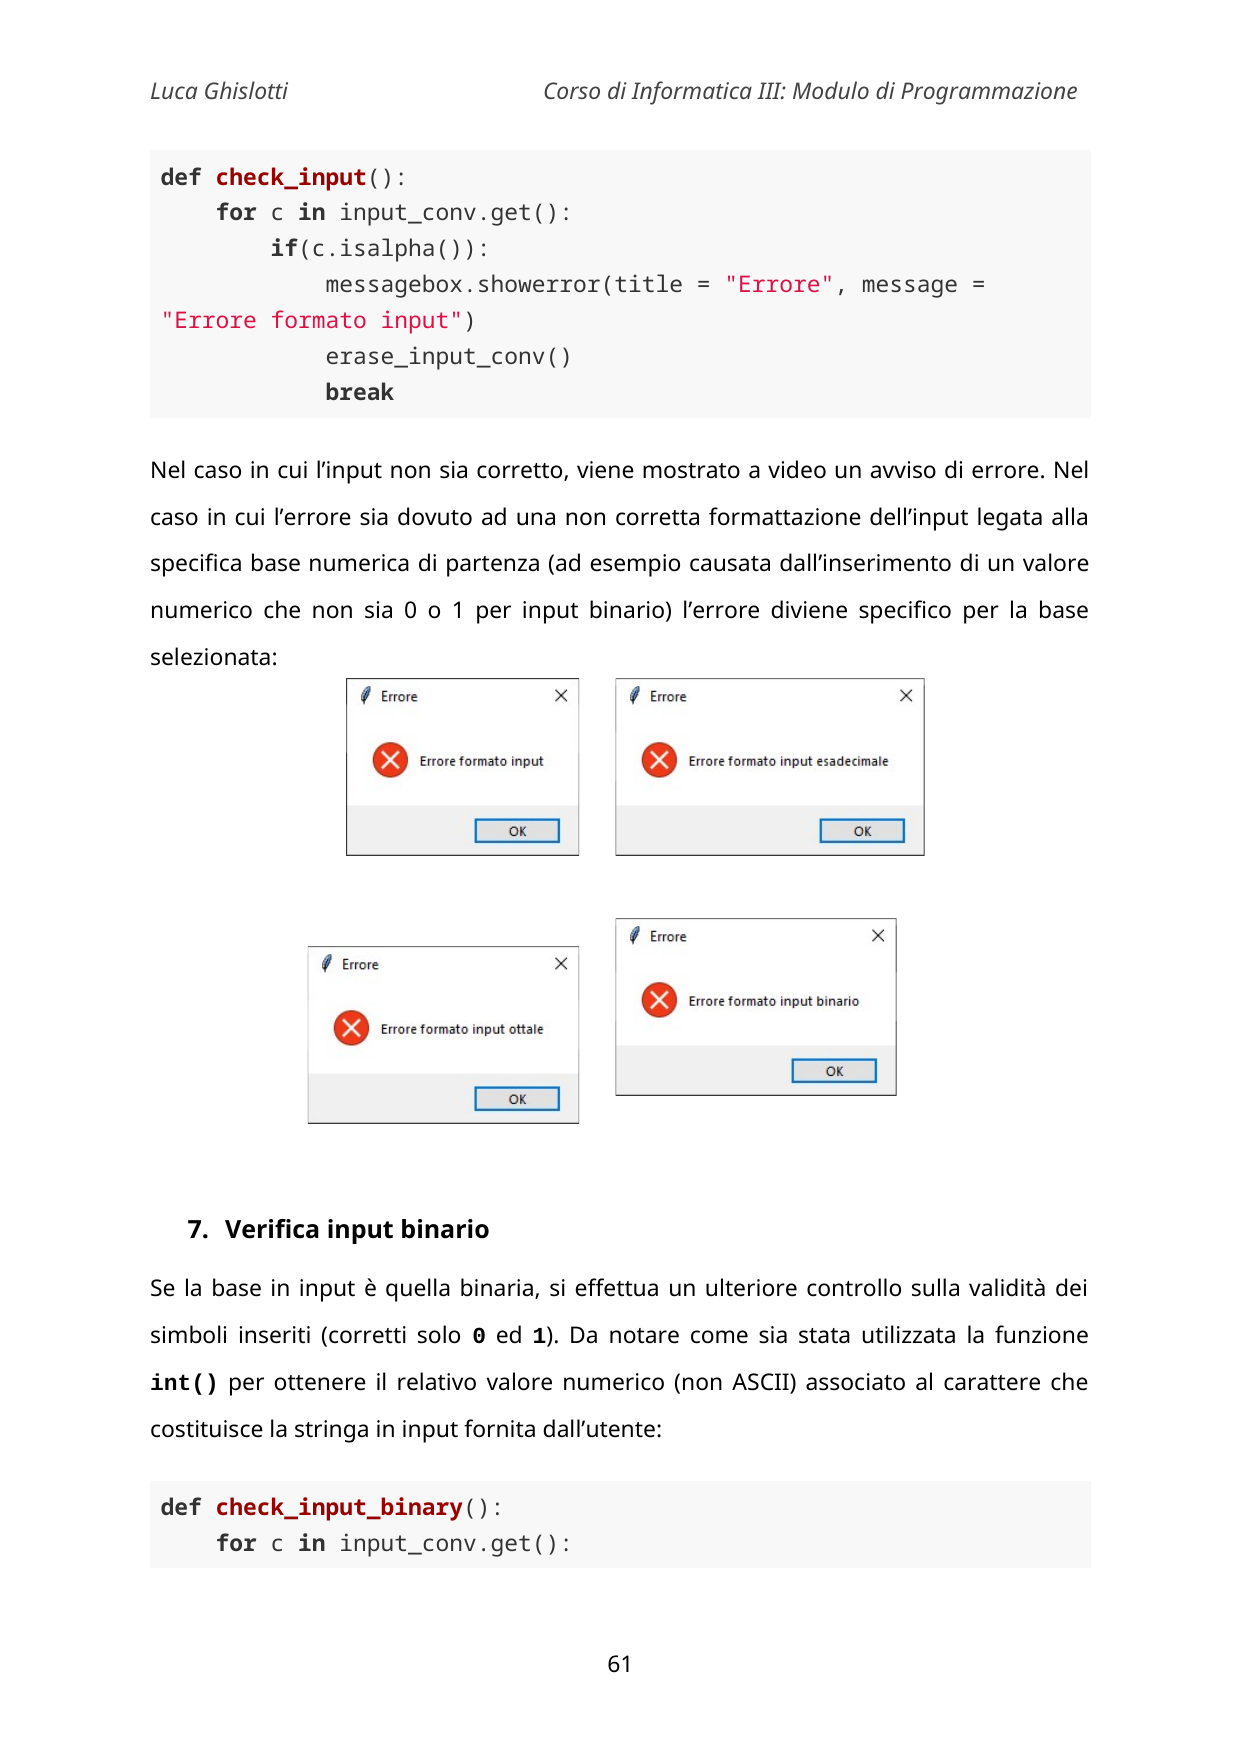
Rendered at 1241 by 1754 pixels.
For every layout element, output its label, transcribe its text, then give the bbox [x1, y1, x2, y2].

picture [615, 918, 897, 1096]
picture [346, 678, 580, 856]
picture [307, 946, 580, 1124]
table_header def check_input_binary(): for c in input_conv.get(): [150, 1481, 1091, 1568]
picture [615, 678, 925, 856]
text Se la base in input è quella binaria, si effettua un ulteriore controllo sulla validità dei simboli inseriti (corretti solo 0 ed 1). Da notare come sia stata utilizzata la funzione int() per ottenere il relativo valore numerico (non ASCII) associato al carattere che costituisce la stringa in input fornita dall’utente: [150, 1272, 1090, 1444]
subtitle Verifica input binario [187, 1212, 1090, 1246]
text Nel caso in cui l’input non sia corretto, viene mostrato a video un avviso di errore. Nel caso in cui l’errore sia dovuto ad una non corretta formattazione dell’input legata alla specifica base numerica di partenza (ad esempio causata dall’inserimento di un valore numerico che non sia 0 o 1 per input binario) l’errore diviene specifico per la base selezionata: [150, 454, 1090, 672]
table_header def check_input(): for c in input_conv.get(): if(c.isalpha()): messagebox.showerror(title = "Errore", message = "Errore formato input") erase_input_conv() break [150, 150, 1091, 418]
